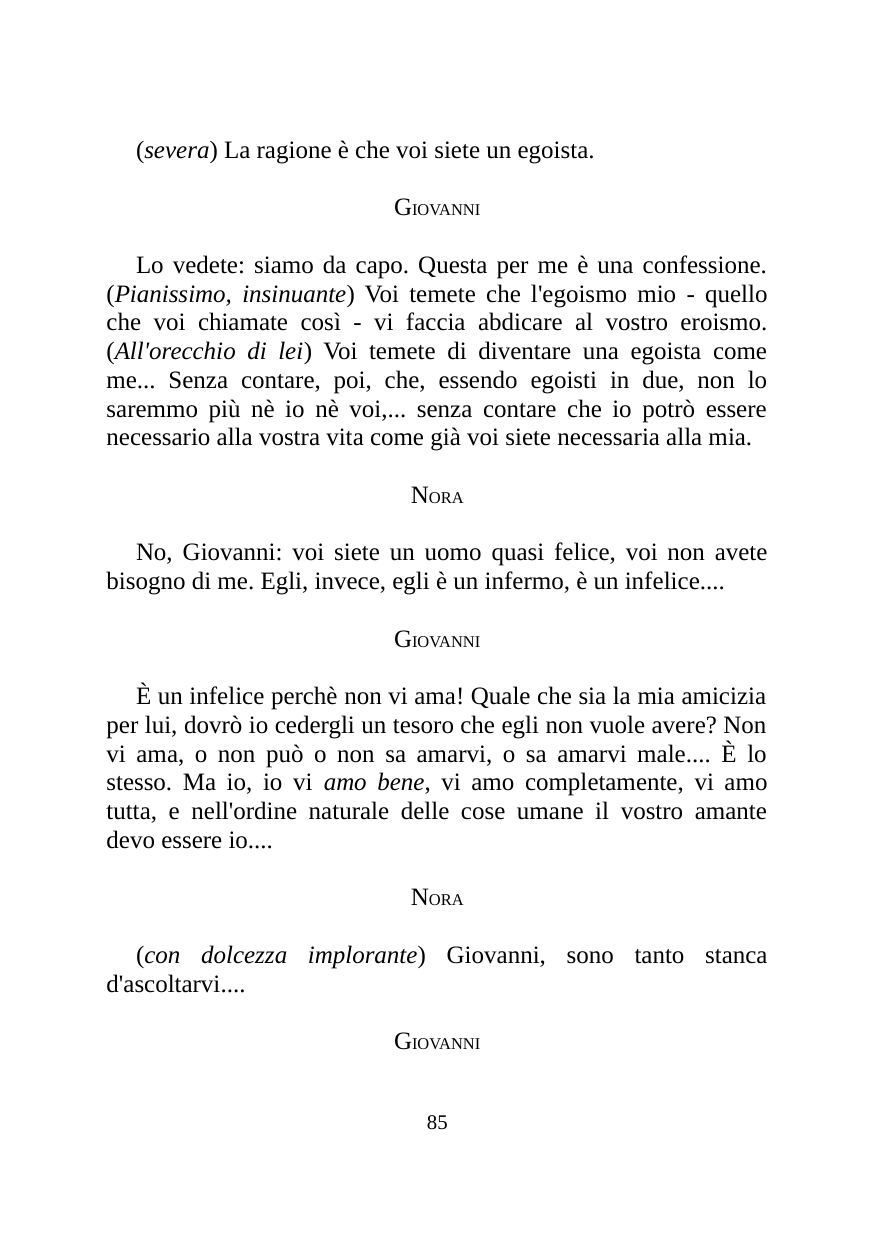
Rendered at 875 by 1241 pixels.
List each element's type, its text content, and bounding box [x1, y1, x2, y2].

text È un infelice perchè non vi ama! Quale che sia la mia amicizia per lui, dovrò io cedergli un tesoro che egli non vuole avere? Non vi ama, o non può o non sa amarvi, o sa amarvi male.... È lo stesso. Ma io, io vi amo bene, vi amo completamente, vi amo tutta, e nell'ordine naturale delle cose umane il vostro amante devo essere io.... [106, 681, 768, 854]
text Giovanni [106, 1026, 768, 1055]
text Giovanni [106, 624, 768, 652]
text Nora [106, 882, 768, 911]
text Giovanni [106, 192, 768, 221]
text (severa) La ragione è che voi siete un egoista. [106, 135, 768, 164]
text No, Giovanni: voi siete un uomo quasi felice, voi non avete bisogno di me. Egli, invece, egli è un infermo, è un infelice.... [106, 537, 768, 595]
text (con dolcezza implorante) Giovanni, sono tanto stanca d'ascoltarvi.... [106, 940, 768, 997]
text Lo vedete: siamo da capo. Questa per me è una confessione. (Pianissimo, insinuante) Voi temete che l'egoismo mio - quello che voi chiamate così - vi faccia abdicare al vostro eroismo. (All'orecchio di lei) Voi temete di diventare una egoista come me... Senza contare, poi, che, essendo egoisti in due, non lo saremmo più nè io nè voi,... senza contare che io potrò essere necessario alla vostra vita come già voi siete necessaria alla mia. [106, 250, 768, 451]
text Nora [106, 480, 768, 509]
